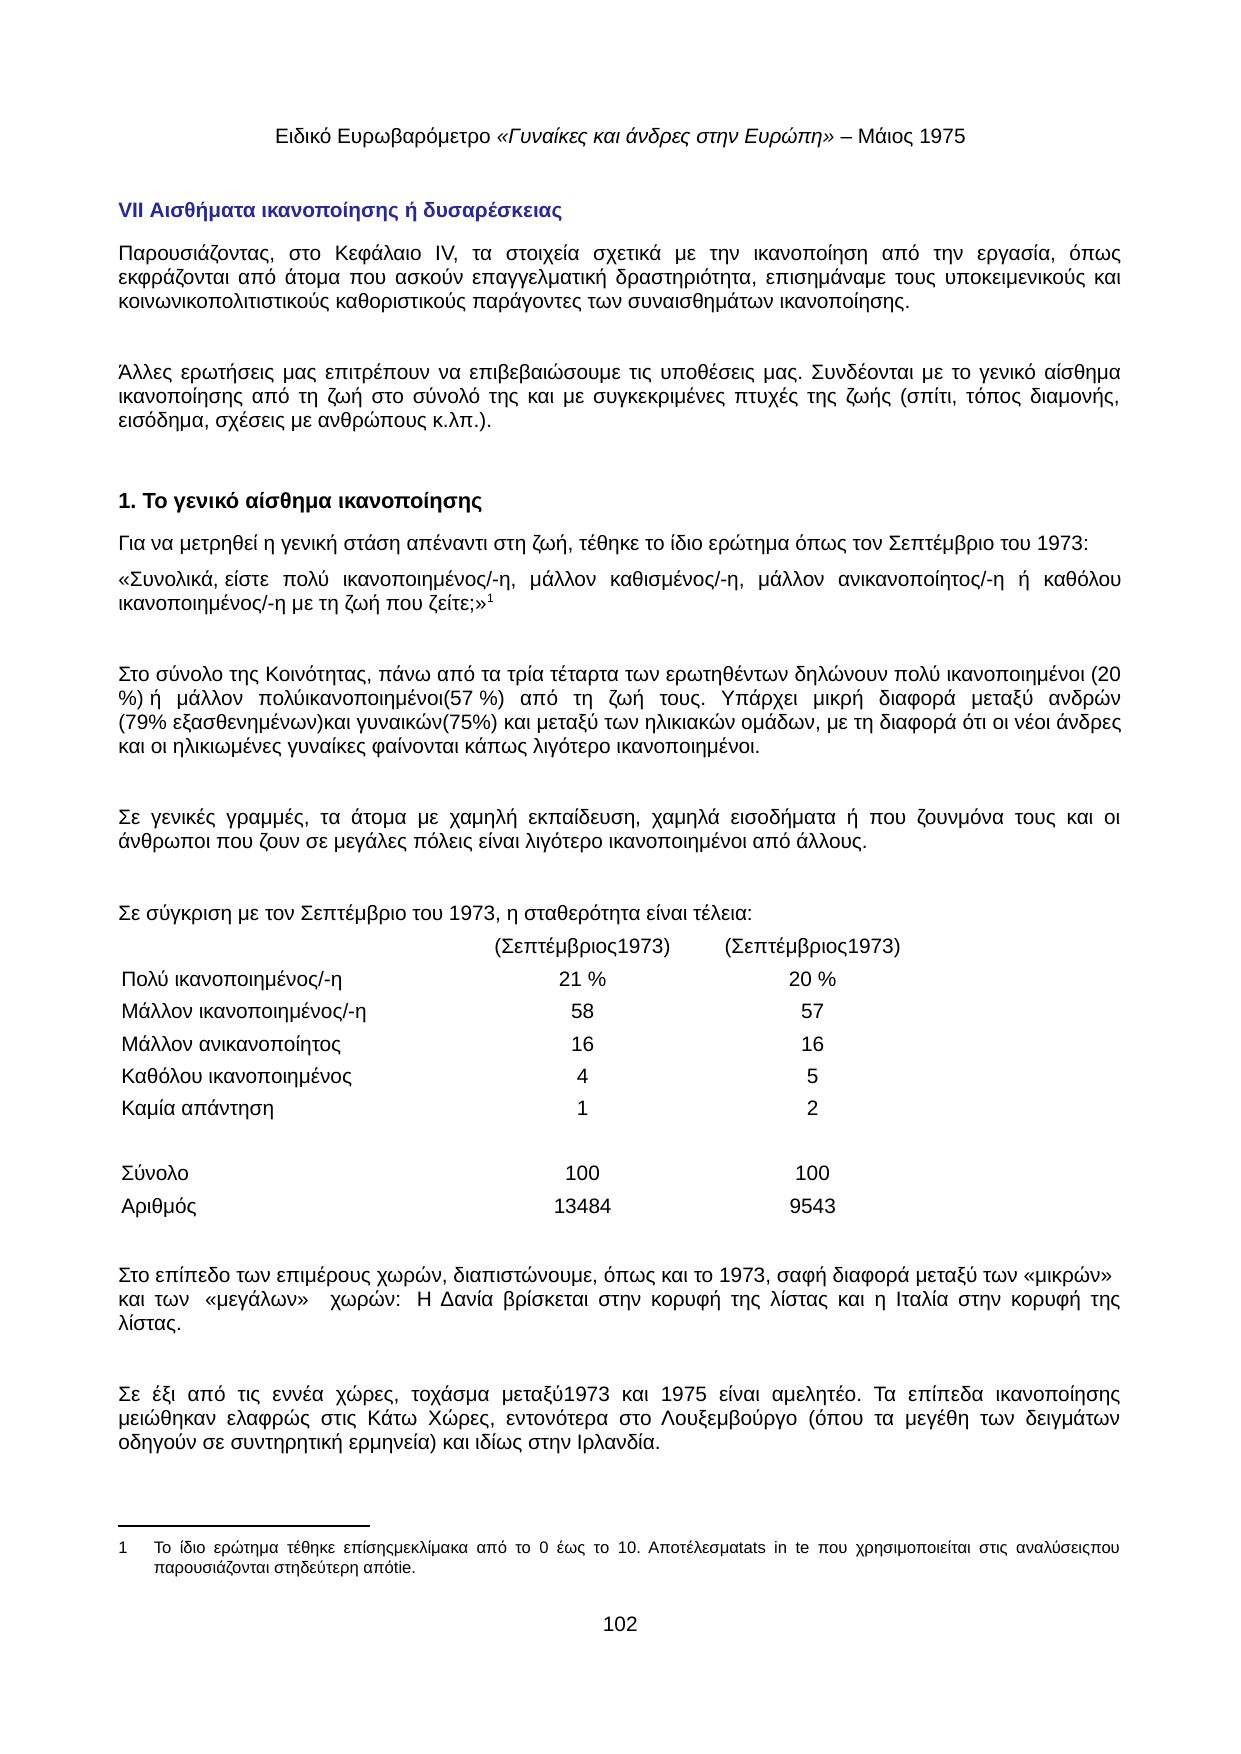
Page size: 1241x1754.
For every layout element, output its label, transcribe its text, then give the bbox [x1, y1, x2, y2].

table_header (Σεπτέμβριος1973) [454, 930, 711, 962]
table_cell Καμία απάντηση [118, 1092, 454, 1124]
table_header [118, 930, 454, 962]
table_cell Καθόλου ικανοποιημένος [118, 1060, 454, 1092]
table_cell [118, 1125, 454, 1157]
text Το ίδιο ερώτημα τέθηκε επίσηςμεκλίμακα από το 0 έως το 10. Αποτέλεσμαtats in te που χρησιμοποιείται στις αναλύσειςπου παρουσιάζονται στηδεύτερη απόtie. [118, 1538, 1122, 1577]
text Σε γενικές γραμμές, τα άτομα με χαμηλή εκπαίδευση, χαμηλά εισοδήματα ή που ζουνμόνα τους και οι άνθρωποι που ζουν σε μεγάλες πόλεις είναι λιγότερο ικανοποιημένοι από άλλους. [118, 805, 1122, 853]
text Παρουσιάζοντας, στο Κεφάλαιο IV, τα στοιχεία σχετικά με την ικανοποίηση από την εργασία, όπως εκφράζονται από άτομα που ασκούν επαγγελματική δραστηριότητα, επισημάναμε τους υποκειμενικούς και κοινωνικοπολιτιστικούς καθοριστικούς παράγοντες των συναισθημάτων ικανοποίησης. [118, 241, 1122, 312]
table_cell 5 [711, 1060, 914, 1092]
table_cell Πολύ ικανοποιημένος/-η [118, 963, 454, 995]
table_cell 100 [711, 1157, 914, 1189]
text Σε έξι από τις εννέα χώρες, τοχάσμα μεταξύ1973 και 1975 είναι αμελητέο. Τα επίπεδα ικανοποίησης μειώθηκαν ελαφρώς στις Κάτω Χώρες, εντονότερα στο Λουξεμβούργο (όπου τα μεγέθη των δειγμάτων οδηγούν σε συντηρητική ερμηνεία) και ιδίως στην Ιρλανδία. [118, 1382, 1122, 1454]
table_cell 58 [454, 995, 711, 1027]
text Στο σύνολο της Κοινότητας, πάνω από τα τρία τέταρτα των ερωτηθέντων δηλώνουν πολύ ικανοποιημένοι (20 %) ή μάλλον πολύικανοποιημένοι(57 %) από τη ζωή τους. Υπάρχει μικρή διαφορά μεταξύ ανδρών (79% εξασθενημένων)και γυναικών(75%) και μεταξύ των ηλικιακών ομάδων, με τη διαφορά ότι οι νέοι άνδρες και οι ηλικιωμένες γυναίκες φαίνονται κάπως λιγότερο ικανοποιημένοι. [118, 662, 1122, 758]
table_cell 4 [454, 1060, 711, 1092]
text «Συνολικά, είστε πολύ ικανοποιημένος/-η, μάλλον καθισμένος/-η, μάλλον ανικανοποίητος/-η ή καθόλου ικανοποιημένος/-η με τη ζωή που ζείτε;» [118, 567, 1122, 615]
table_cell 57 [711, 995, 914, 1027]
table_cell [454, 1125, 711, 1157]
text Στο επίπεδο των επιμέρους χωρών, διαπιστώνουμε, όπως και το 1973, σαφή διαφορά μεταξύ των «μικρών» και των «μεγάλων» χωρών: Η Δανία βρίσκεται στην κορυφή της λίστας και η Ιταλία στην κορυφή της λίστας. [118, 1263, 1122, 1335]
table_cell 20 % [711, 963, 914, 995]
table_cell [711, 1125, 914, 1157]
table_cell 100 [454, 1157, 711, 1189]
table_cell 16 [711, 1027, 914, 1060]
table_cell 1 [454, 1092, 711, 1124]
table_cell 2 [711, 1092, 914, 1124]
table_cell Μάλλον ικανοποιημένος/-η [118, 995, 454, 1027]
table_cell 9543 [711, 1189, 914, 1222]
table_cell Αριθμός [118, 1189, 454, 1222]
text Άλλες ερωτήσεις μας επιτρέπουν να επιβεβαιώσουμε τις υποθέσεις μας. Συνδέονται με το γενικό αίσθημα ικανοποίησης από τη ζωή στο σύνολό της και με συγκεκριμένες πτυχές της ζωής (σπίτι, τόπος διαμονής, εισόδημα, σχέσεις με ανθρώπους κ.λπ.). [118, 360, 1122, 432]
table_cell Σύνολο [118, 1157, 454, 1189]
text Σε σύγκριση με τον Σεπτέμβριο του 1973, η σταθερότητα είναι τέλεια: [118, 900, 1122, 924]
text Για να μετρηθεί η γενική στάση απέναντι στη ζωή, τέθηκε το ίδιο ερώτημα όπως τον Σεπτέμβριο του 1973: [118, 531, 1122, 555]
table_cell 13484 [454, 1189, 711, 1222]
subtitle VII Αισθήματα ικανοποίησης ή δυσαρέσκειας [118, 198, 1122, 222]
table_cell 21 % [454, 963, 711, 995]
table_cell 16 [454, 1027, 711, 1060]
table_header (Σεπτέμβριος1973) [711, 930, 914, 962]
table_cell Μάλλον ανικανοποίητος [118, 1027, 454, 1060]
subtitle 1. Το γενικό αίσθημα ικανοποίησης [118, 488, 1122, 513]
